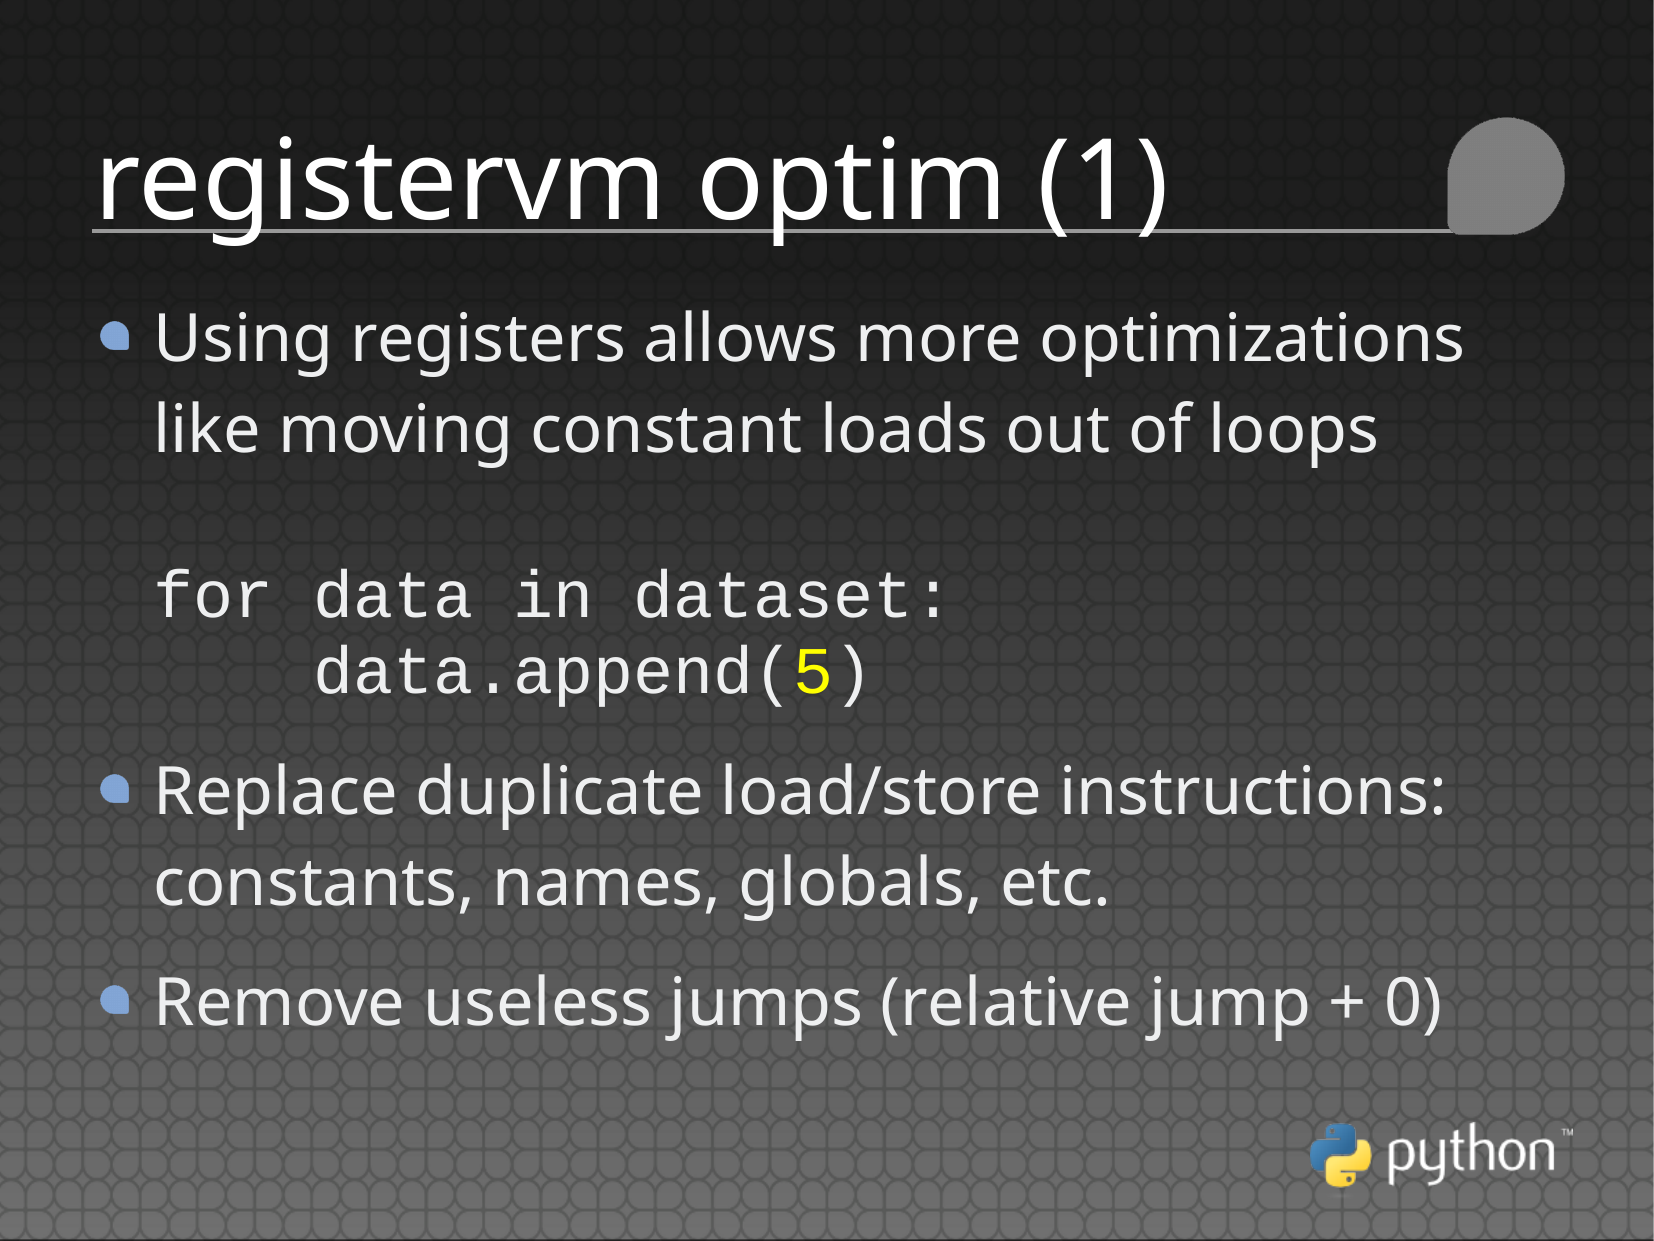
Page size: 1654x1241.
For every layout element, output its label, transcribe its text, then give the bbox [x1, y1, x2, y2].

picture [0, 0, 1654, 1241]
title registervm optim (1) [94, 100, 1507, 251]
list Using registers allows more optimizations like moving constant loads out of loops for data in dataset: data.append(5) Replace duplicate load/store instructions: constants, names, globals, etc. Remove useless jumps (relative jump + 0) [82, 290, 1571, 1094]
